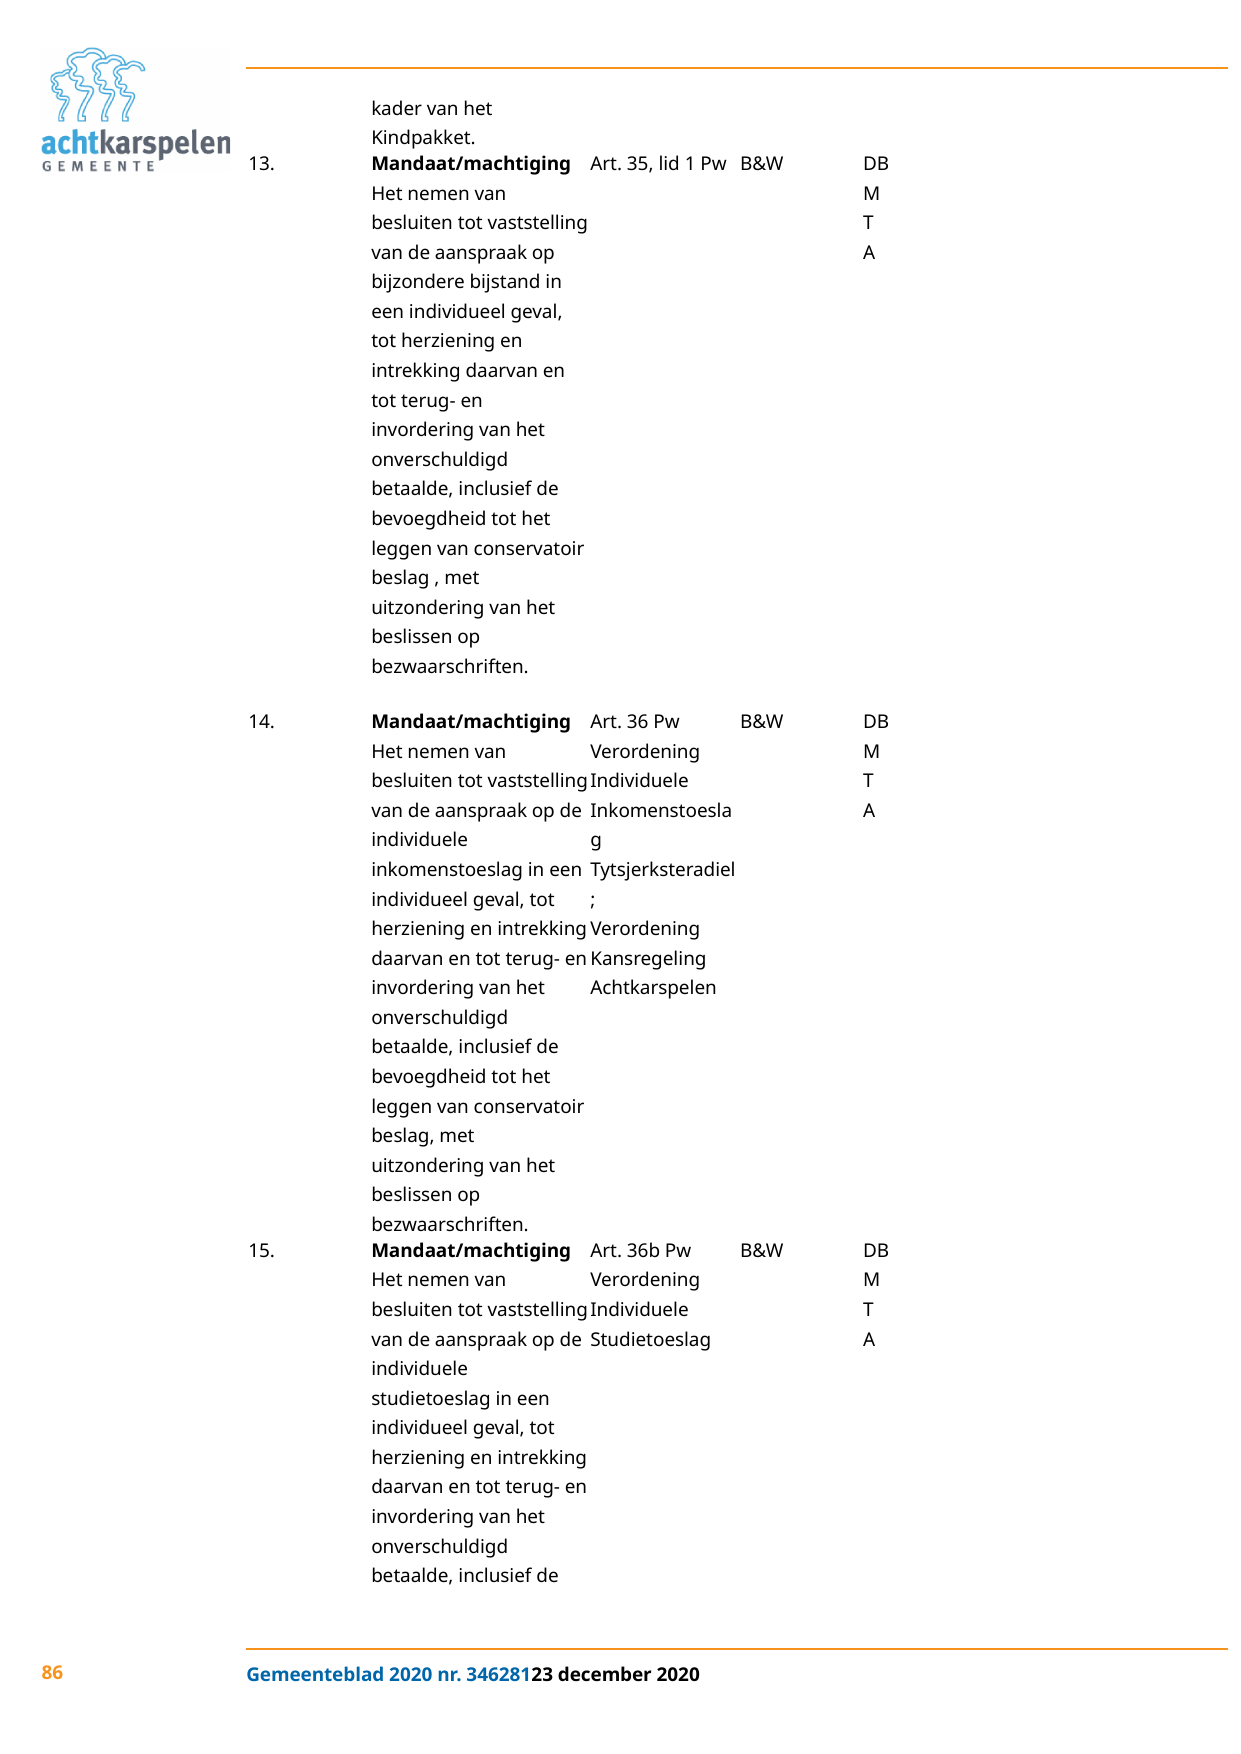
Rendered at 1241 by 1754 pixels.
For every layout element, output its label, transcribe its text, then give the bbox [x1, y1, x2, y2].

picture [41, 47, 231, 172]
table_cell [740, 95, 863, 150]
table_cell B&W [740, 708, 863, 1237]
table_cell B&W [740, 1237, 863, 1588]
table_cell kader van het Kindpakket. [371, 95, 590, 150]
table_cell [863, 95, 986, 150]
table_cell [986, 150, 1152, 708]
table_cell Mandaat/machtiging Het nemen van besluiten tot vaststelling van de aanspraak op de individuele inkomenstoeslag in een individueel geval, tot herziening en intrekking daarvan en tot terug- en invordering van het onverschuldigd betaalde, inclusief de bevoegdheid tot het leggen van conservatoir beslag, met uitzondering van het beslissen op bezwaarschriften. [371, 708, 590, 1237]
table_cell DB M T A [863, 150, 986, 708]
table_cell [986, 95, 1152, 150]
table_cell Mandaat/machtiging Het nemen van besluiten tot vaststelling van de aanspraak op de individuele studietoeslag in een individueel geval, tot herziening en intrekking daarvan en tot terug- en invordering van het onverschuldigd betaalde, inclusief de [371, 1237, 590, 1588]
table_cell DB M T A [863, 708, 986, 1237]
table_cell Art. 35, lid 1 Pw [590, 150, 740, 708]
table_cell DB M T A [863, 1237, 986, 1588]
table_cell Art. 36b Pw Verordening Individuele Studietoeslag [590, 1237, 740, 1588]
table_cell 13. [248, 150, 371, 708]
table_cell [248, 95, 371, 150]
table_cell [590, 95, 740, 150]
table_cell B&W [740, 150, 863, 708]
table_cell Mandaat/machtiging Het nemen van besluiten tot vaststelling van de aanspraak op bijzondere bijstand in een individueel geval, tot herziening en intrekking daarvan en tot terug- en invordering van het onverschuldigd betaalde, inclusief de bevoegdheid tot het leggen van conservatoir beslag , met uitzondering van het beslissen op bezwaarschriften. [371, 150, 590, 708]
table_cell Art. 36 Pw Verordening Individuele Inkomenstoeslag Tytsjerksteradiel; Verordening Kansregeling Achtkarspelen [590, 708, 740, 1237]
table_cell [986, 1237, 1152, 1588]
table_cell 14. [248, 708, 371, 1237]
table_cell 15. [248, 1237, 371, 1588]
table_cell [986, 708, 1152, 1237]
